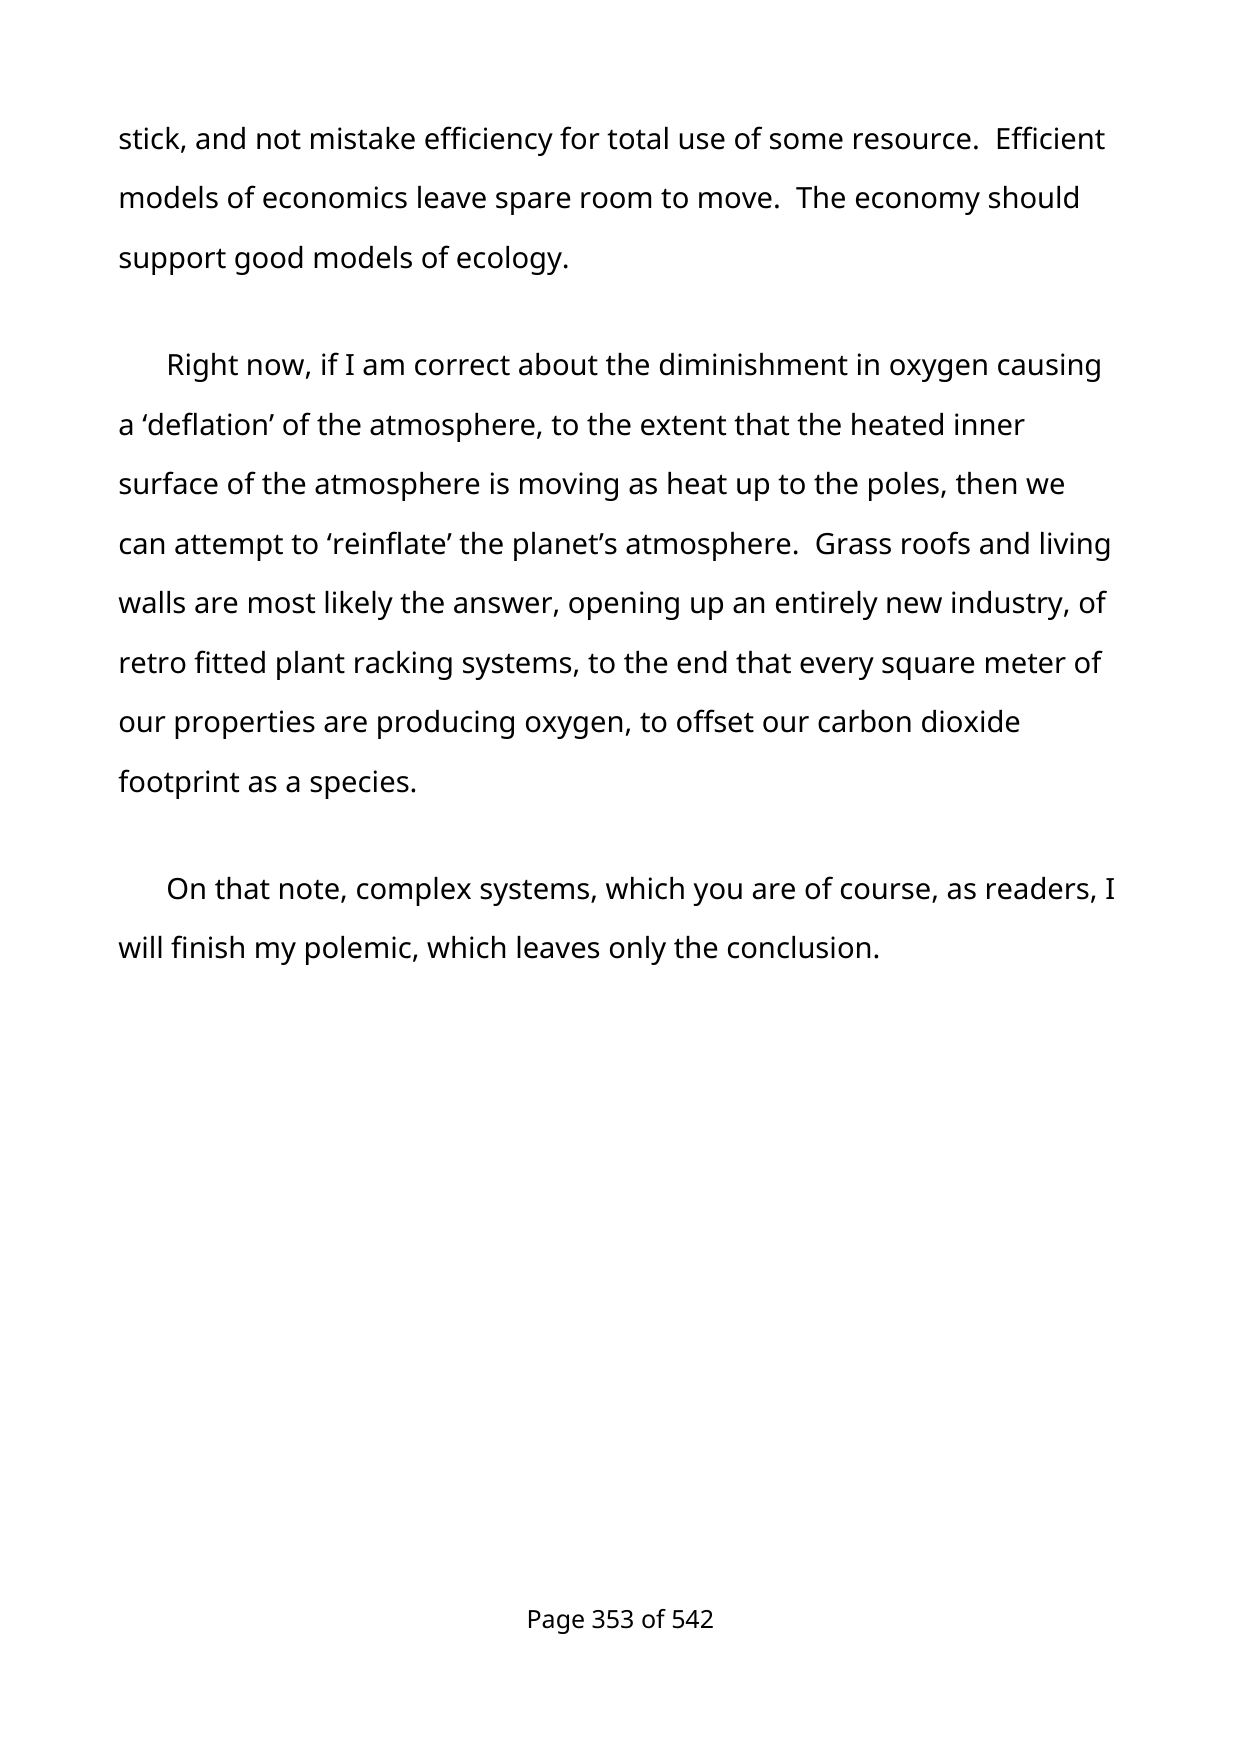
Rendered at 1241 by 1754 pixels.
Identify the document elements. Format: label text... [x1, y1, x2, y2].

text stick, and not mistake efficiency for total use of some resource. Efficient models of economics leave spare room to move. The economy should support good models of ecology. [118, 118, 1122, 277]
text On that note, complex systems, which you are of course, as readers, I will finish my polemic, which leaves only the conclusion. [118, 868, 1122, 967]
text Right now, if I am correct about the diminishment in oxygen causing a ‘deflation’ of the atmosphere, to the extent that the heated inner surface of the atmosphere is moving as heat up to the poles, then we can attempt to ‘reinflate’ the planet’s atmosphere. Grass roofs and living walls are most likely the answer, opening up an entirely new industry, of retro fitted plant racking systems, to the end that every square meter of our properties are producing oxygen, to offset our carbon dioxide footprint as a species. [118, 344, 1122, 801]
